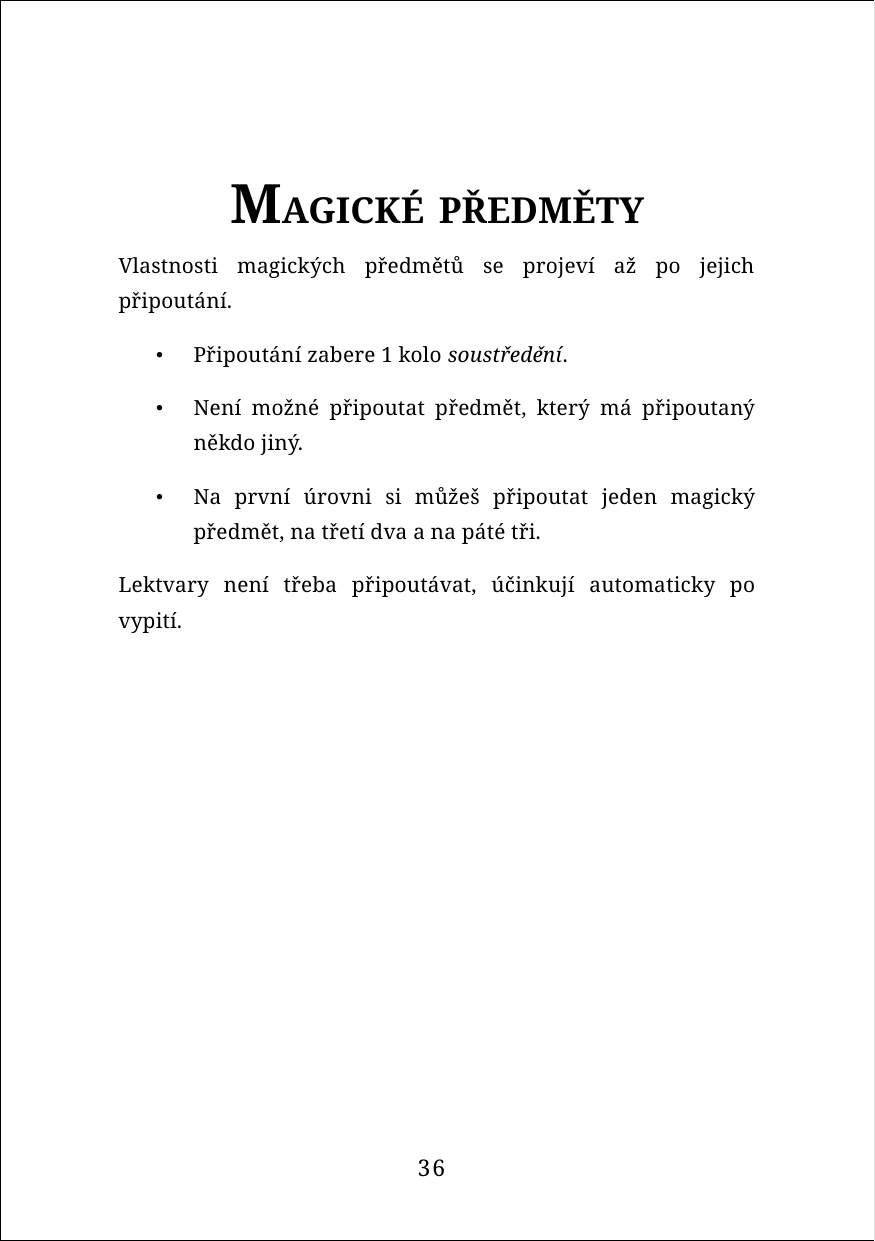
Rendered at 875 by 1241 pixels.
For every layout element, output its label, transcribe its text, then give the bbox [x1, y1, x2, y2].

list Připoutání zabere 1 kolo soustředění. [156, 340, 756, 368]
text Vlastnosti magických předmětů se projeví až po jejich připoutání. [118, 251, 756, 315]
list Není možné připoutat předmět, který má připoutaný někdo jiný. [156, 393, 756, 457]
list Na první úrovni si můžeš připoutat jeden magický předmět, na třetí dva a na páté tři. [156, 482, 756, 546]
subtitle Magické předměty [118, 166, 756, 239]
text Lektvary není třeba připoutávat, účinkují automaticky po vypití. [118, 571, 756, 634]
